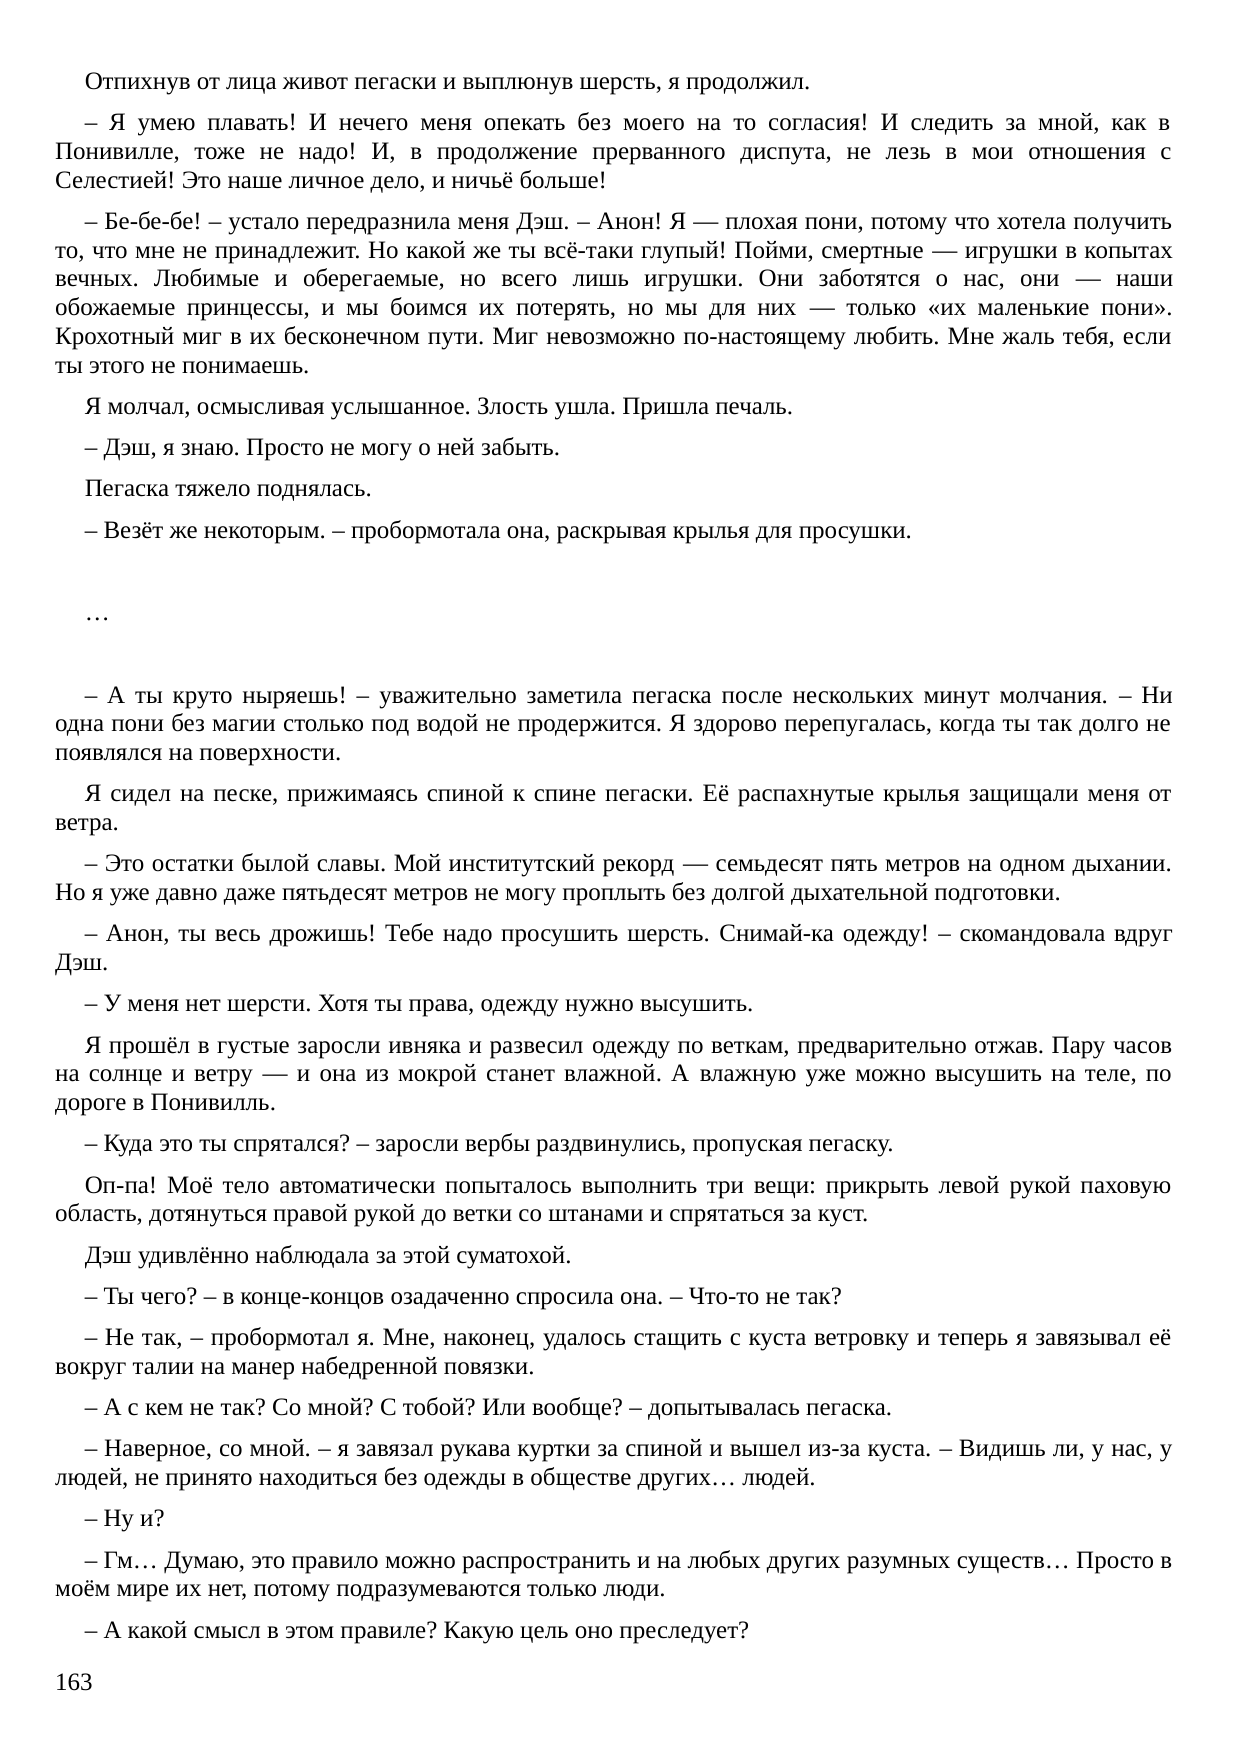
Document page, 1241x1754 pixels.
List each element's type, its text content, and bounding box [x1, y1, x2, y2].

text Пегаска тяжело поднялась. [55, 473, 1173, 502]
text – Везёт же некоторым. – пробормотала она, раскрывая крылья для просушки. [55, 515, 1173, 543]
text Я молчал, осмысливая услышанное. Злость ушла. Пришла печаль. [55, 391, 1173, 420]
text – Наверное, со мной. – я завязал рукава куртки за спиной и вышел из-за куста. – Видишь ли, у нас, у людей, не принято находиться без одежды в обществе других… людей. [55, 1433, 1173, 1491]
text … [55, 597, 1173, 626]
text Отпихнув от лица живот пегаски и выплюнув шерсть, я продолжил. [55, 66, 1173, 95]
text – А какой смысл в этом правиле? Какую цель оно преследует? [55, 1615, 1173, 1643]
text – А с кем не так? Со мной? С тобой? Или вообще? – допытывалась пегаска. [55, 1392, 1173, 1421]
text – Дэш, я знаю. Просто не могу о ней забыть. [55, 432, 1173, 461]
text – Ну и? [55, 1503, 1173, 1532]
text – Это остатки былой славы. Мой институтский рекорд — семьдесят пять метров на одном дыхании. Но я уже давно даже пятьдесят метров не могу проплыть без долгой дыхательной подготовки. [55, 848, 1173, 906]
text – Я умею плавать! И нечего меня опекать без моего на то согласия! И следить за мной, как в Понивилле, тоже не надо! И, в продолжение прерванного диспута, не лезь в мои отношения с Селестией! Это наше личное дело, и ничьё больше! [55, 107, 1173, 193]
text – Гм… Думаю, это правило можно распространить и на любых других разумных существ… Просто в моём мире их нет, потому подразумеваются только люди. [55, 1545, 1173, 1602]
text Я сидел на песке, прижимаясь спиной к спине пегаски. Её распахнутые крылья защищали меня от ветра. [55, 778, 1173, 836]
text Оп-па! Моё тело автоматически попыталось выполнить три вещи: прикрыть левой рукой паховую область, дотянуться правой рукой до ветки со штанами и спрятаться за куст. [55, 1170, 1173, 1227]
text – Ты чего? – в конце-концов озадаченно спросила она. – Что-то не так? [55, 1281, 1173, 1310]
text Дэш удивлённо наблюдала за этой суматохой. [55, 1240, 1173, 1268]
text Я прошёл в густые заросли ивняка и развесил одежду по веткам, предварительно отжав. Пару часов на солнце и ветру — и она из мокрой станет влажной. А влажную уже можно высушить на теле, по дороге в Понивилль. [55, 1030, 1173, 1116]
text – Куда это ты спрятался? – заросли вербы раздвинулись, пропуская пегаску. [55, 1128, 1173, 1157]
text – Анон, ты весь дрожишь! Тебе надо просушить шерсть. Снимай-ка одежду! – скомандовала вдруг Дэш. [55, 918, 1173, 976]
text – Бе-бе-бе! – устало передразнила меня Дэш. – Анон! Я — плохая пони, потому что хотела получить то, что мне не принадлежит. Но какой же ты всё-таки глупый! Пойми, смертные — игрушки в копытах вечных. Любимые и оберегаемые, но всего лишь игрушки. Они заботятся о нас, они — наши обожаемые принцессы, и мы боимся их потерять, но мы для них — только «их маленькие пони». Крохотный миг в их бесконечном пути. Миг невозможно по-настоящему любить. Мне жаль тебя, если ты этого не понимаешь. [55, 206, 1173, 378]
text – Не так, – пробормотал я. Мне, наконец, удалось стащить с куста ветровку и теперь я завязывал её вокруг талии на манер набедренной повязки. [55, 1322, 1173, 1380]
text – У меня нет шерсти. Хотя ты права, одежду нужно высушить. [55, 988, 1173, 1017]
text – А ты круто ныряешь! – уважительно заметила пегаска после нескольких минут молчания. – Ни одна пони без магии столько под водой не продержится. Я здорово перепугалась, когда ты так долго не появлялся на поверхности. [55, 680, 1173, 766]
